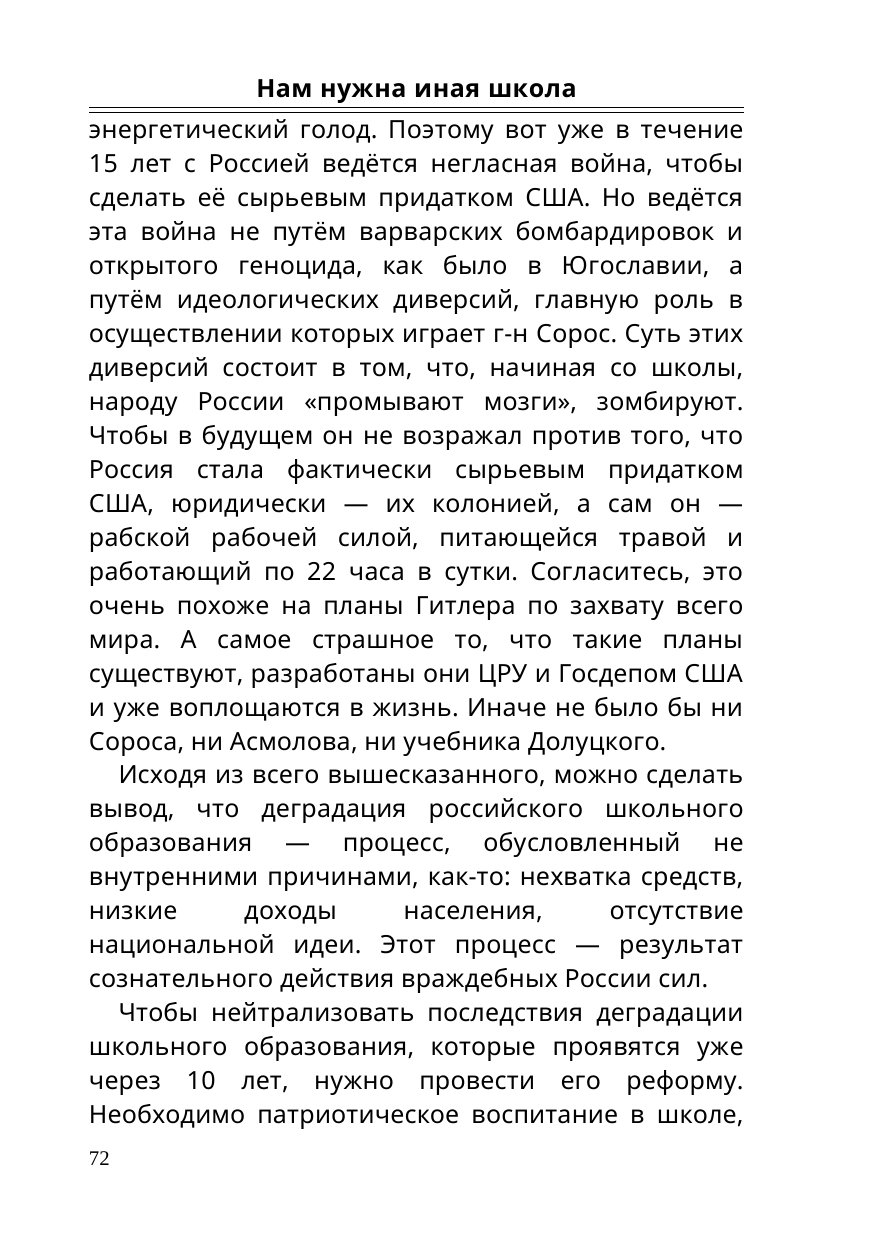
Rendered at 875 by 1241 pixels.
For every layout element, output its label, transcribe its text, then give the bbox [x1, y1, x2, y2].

text энергетический голод. Поэтому вот уже в течение 15 лет с Россией ведётся негласная война, чтобы сделать её сырьевым придатком США. Но ведётся эта война не путём варварских бомбардировок и открытого геноцида, как было в Югославии, а путём идеологических диверсий, главную роль в осуществлении которых играет г-н Сорос. Суть этих диверсий состоит в том, что, начиная со школы, народу России «промывают мозги», зомбируют. Чтобы в будущем он не возражал против того, что Россия стала фактически сырьевым придатком США, юридически — их колонией, а сам он — рабской рабочей силой, питающейся травой и работающий по 22 часа в сутки. Согласитесь, это очень похоже на планы Гитлера по захвату всего мира. А самое страшное то, что такие планы существуют, разработаны они ЦРУ и Госдепом США и уже воплощаются в жизнь. Иначе не было бы ни Сороса, ни Асмолова, ни учебника Долуцкого. [89, 113, 744, 757]
text Чтобы нейтрализовать последствия деградации школьного образования, которые проявятся уже через 10 лет, нужно провести его реформу. Необходимо патриотическое воспитание в школе, [89, 995, 744, 1131]
text Исходя из всего вышесказанного, можно сделать вывод, что деградация российского школьного образования — процесс, обусловленный не внутренними причинами, как-то: нехватка средств, низкие доходы населения, отсутствие национальной идеи. Этот процесс — результат сознательного действия враждебных России сил. [89, 757, 744, 995]
